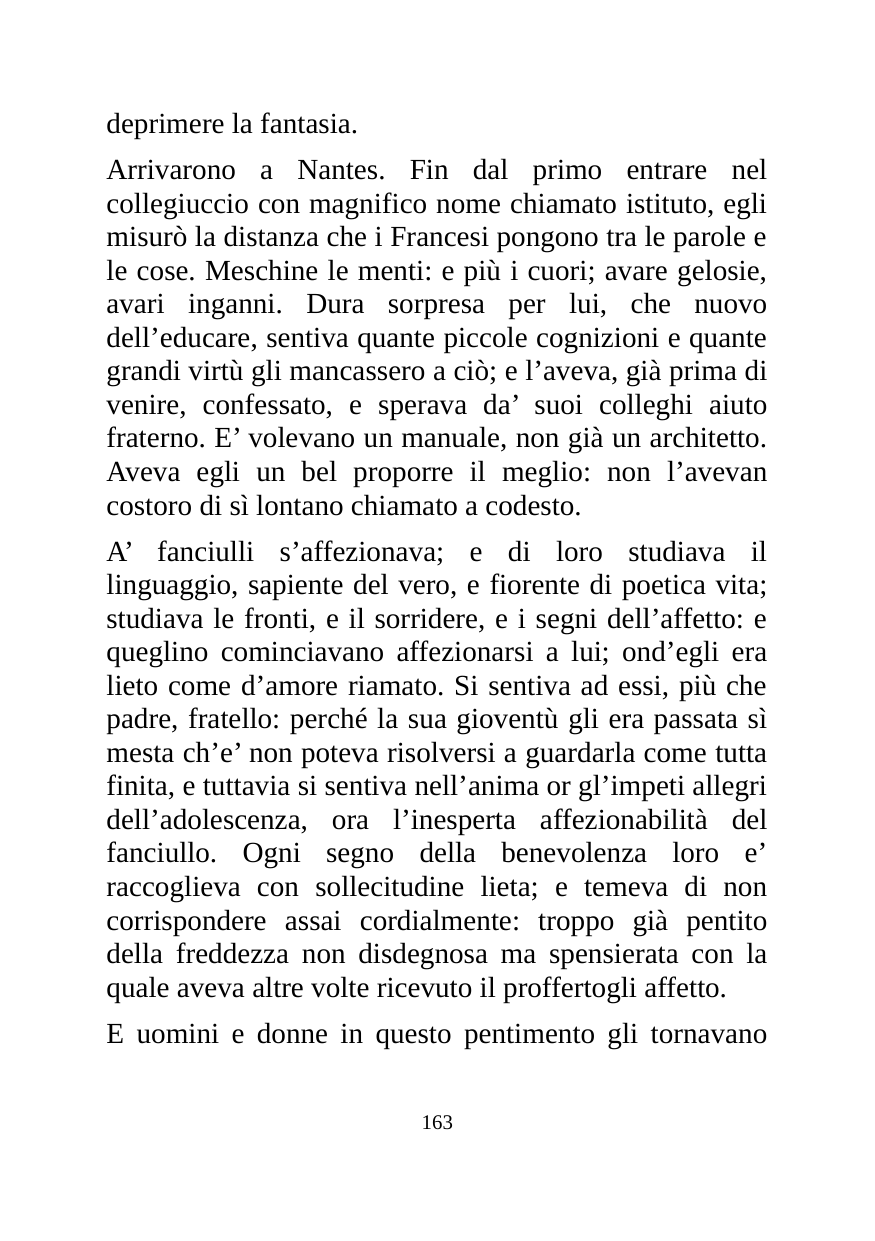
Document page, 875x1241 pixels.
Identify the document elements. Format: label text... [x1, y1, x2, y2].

text Arrivarono a Nantes. Fin dal primo entrare nel collegiuccio con magnifico nome chiamato istituto, egli misurò la distanza che i Francesi pongono tra le parole e le cose. Meschine le menti: e più i cuori; avare gelosie, avari inganni. Dura sorpresa per lui, che nuovo dell’educare, sentiva quante piccole cognizioni e quante grandi virtù gli mancassero a ciò; e l’aveva, già prima di venire, confessato, e sperava da’ suoi colleghi aiuto fraterno. E’ volevano un manuale, non già un architetto. Aveva egli un bel proporre il meglio: non l’avevan costoro di sì lontano chiamato a codesto. [106, 152, 768, 521]
text A’ fanciulli s’affezionava; e di loro studiava il linguaggio, sapiente del vero, e fiorente di poetica vita; studiava le fronti, e il sorridere, e i segni dell’affetto: e queglino cominciavano affezionarsi a lui; ond’egli era lieto come d’amore riamato. Si sentiva ad essi, più che padre, fratello: perché la sua gioventù gli era passata sì mesta ch’e’ non poteva risolversi a guardarla come tutta finita, e tuttavia si sentiva nell’anima or gl’impeti allegri dell’adolescenza, ora l’inesperta affezionabilità del fanciullo. Ogni segno della benevolenza loro e’ raccoglieva con sollecitudine lieta; e temeva di non corrispondere assai cordialmente: troppo già pentito della freddezza non disdegnosa ma spensierata con la quale aveva altre volte ricevuto il proffertogli affetto. [106, 534, 768, 1003]
text E uomini e donne in questo pentimento gli tornavano [106, 1016, 768, 1049]
text deprimere la fantasia. [106, 106, 768, 140]
